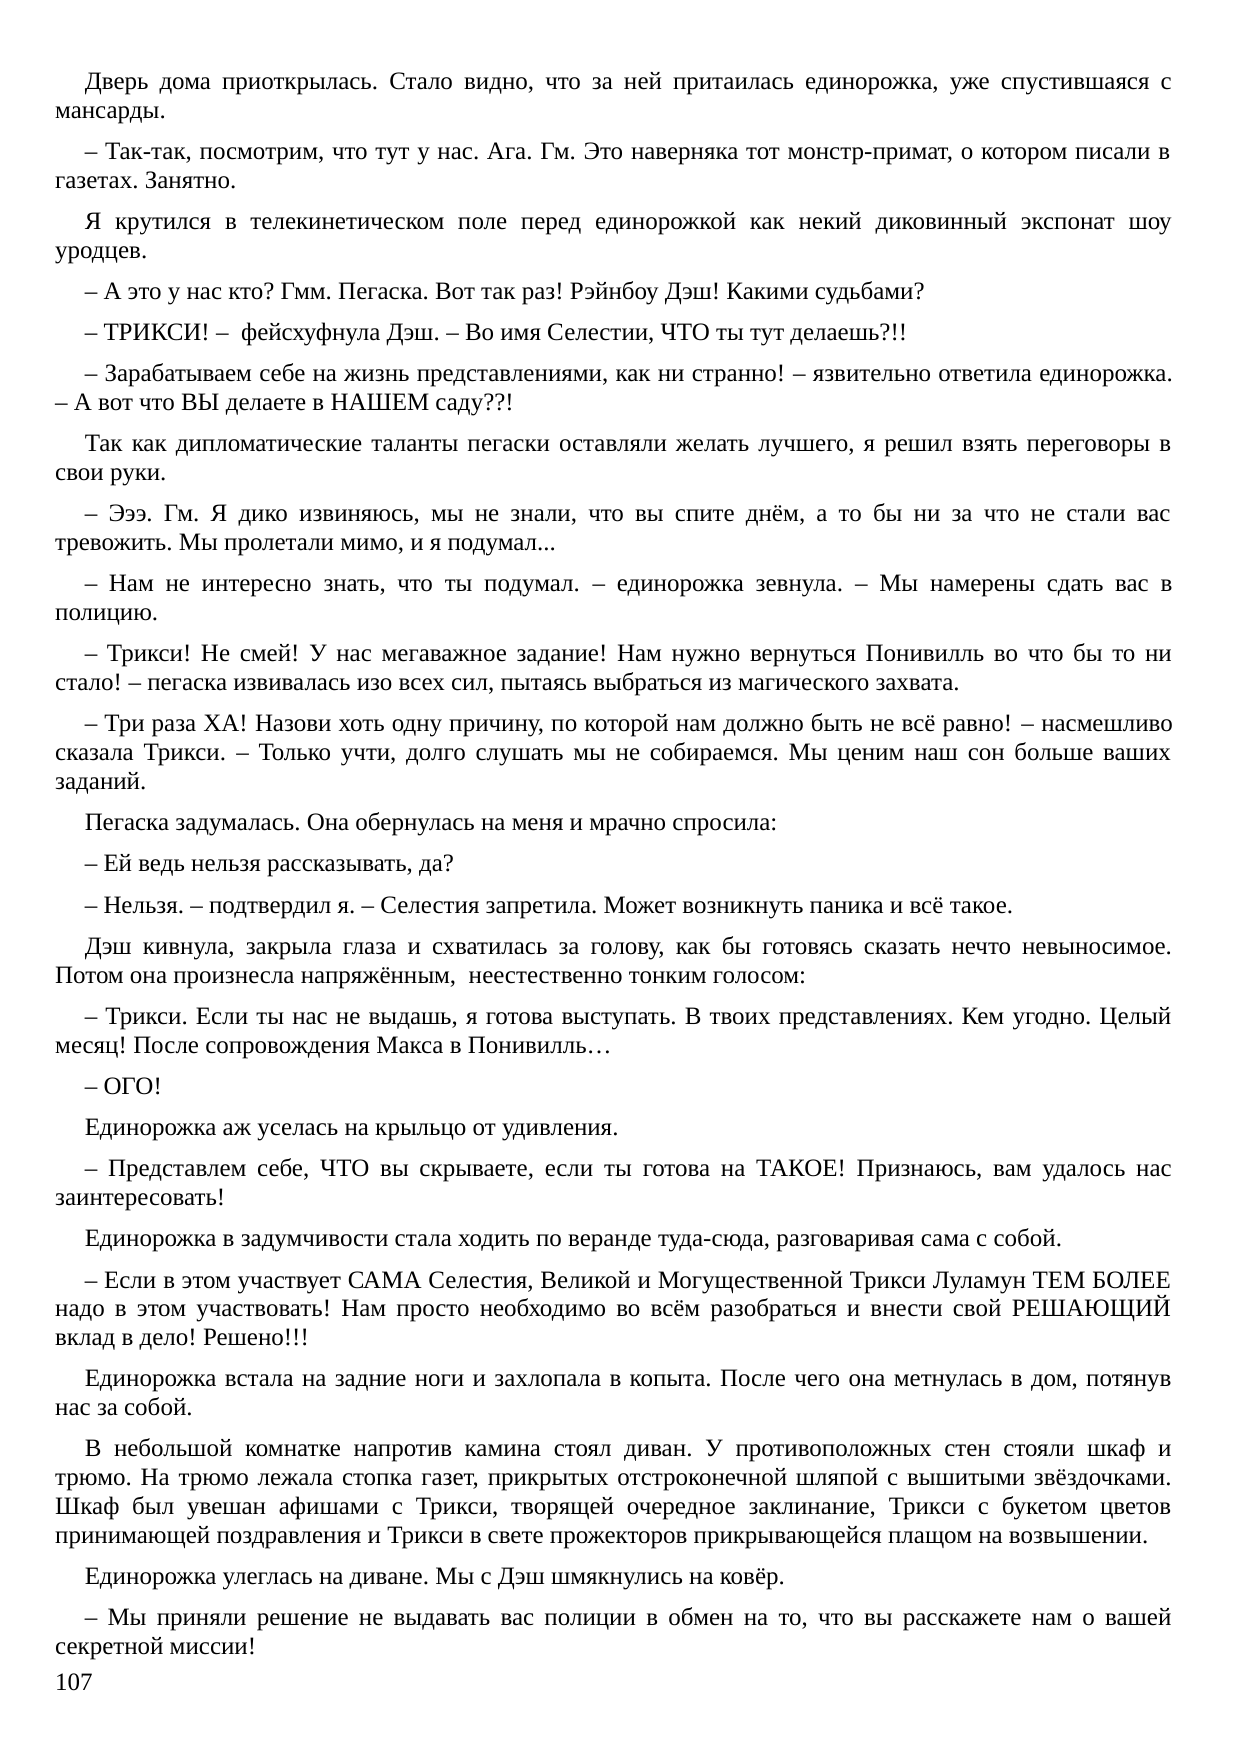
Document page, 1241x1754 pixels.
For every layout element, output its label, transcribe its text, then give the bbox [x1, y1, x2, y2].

text Единорожка встала на задние ноги и захлопала в копыта. После чего она метнулась в дом, потянув нас за собой. [55, 1363, 1173, 1421]
text – Если в этом участвует САМА Селестия, Великой и Могущественной Трикси Луламун ТЕМ БОЛЕЕ надо в этом участвовать! Нам просто необходимо во всём разобраться и внести свой РЕШАЮЩИЙ вклад в дело! Решено!!! [55, 1265, 1173, 1351]
text Пегаска задумалась. Она обернулась на меня и мрачно спросила: [55, 807, 1173, 836]
text – Эээ. Гм. Я дико извиняюсь, мы не знали, что вы спите днём, а то бы ни за что не стали вас тревожить. Мы пролетали мимо, и я подумал... [55, 498, 1173, 556]
text Единорожка аж уселась на крыльцо от удивления. [55, 1112, 1173, 1141]
text – Трикси. Если ты нас не выдашь, я готова выступать. В твоих представлениях. Кем угодно. Целый месяц! После сопровождения Макса в Понивилль… [55, 1001, 1173, 1058]
text Дэш кивнула, закрыла глаза и схватилась за голову, как бы готовясь сказать нечто невыносимое. Потом она произнесла напряжённым, неестественно тонким голосом: [55, 931, 1173, 988]
text – ТРИКСИ! – фейсхуфнула Дэш. – Во имя Селестии, ЧТО ты тут делаешь?!! [55, 317, 1173, 346]
text – ОГО! [55, 1071, 1173, 1100]
text – Нам не интересно знать, что ты подумал. – единорожка зевнула. – Мы намерены сдать вас в полицию. [55, 568, 1173, 626]
text Единорожка улеглась на диване. Мы с Дэш шмякнулись на ковёр. [55, 1561, 1173, 1590]
text Единорожка в задумчивости стала ходить по веранде туда-сюда, разговаривая сама с собой. [55, 1223, 1173, 1252]
text – Так-так, посмотрим, что тут у нас. Ага. Гм. Это наверняка тот монстр-примат, о котором писали в газетах. Занятно. [55, 136, 1173, 193]
text Так как дипломатические таланты пегаски оставляли желать лучшего, я решил взять переговоры в свои руки. [55, 428, 1173, 486]
text – Мы приняли решение не выдавать вас полиции в обмен на то, что вы расскажете нам о вашей секретной миссии! [55, 1602, 1173, 1660]
text – Представлем себе, ЧТО вы скрываете, если ты готова на ТАКОЕ! Признаюсь, вам удалось нас заинтересовать! [55, 1153, 1173, 1211]
text – Нельзя. – подтвердил я. – Селестия запретила. Может возникнуть паника и всё такое. [55, 890, 1173, 918]
text – Три раза ХА! Назови хоть одну причину, по которой нам должно быть не всё равно! – насмешливо сказала Трикси. – Только учти, долго слушать мы не собираемся. Мы ценим наш сон больше ваших заданий. [55, 708, 1173, 795]
text Я крутился в телекинетическом поле перед единорожкой как некий диковинный экспонат шоу уродцев. [55, 206, 1173, 263]
text – Трикси! Не смей! У нас мегаважное задание! Нам нужно вернуться Понивилль во что бы то ни стало! – пегаска извивалась изо всех сил, пытаясь выбраться из магического захвата. [55, 638, 1173, 696]
text – Ей ведь нельзя рассказывать, да? [55, 848, 1173, 877]
text – Зарабатываем себе на жизнь представлениями, как ни странно! – язвительно ответила единорожка. – А вот что ВЫ делаете в НАШЕМ саду??! [55, 358, 1173, 416]
text В небольшой комнатке напротив камина стоял диван. У противоположных стен стояли шкаф и трюмо. На трюмо лежала стопка газет, прикрытых отстроконечной шляпой с вышитыми звёздочками. Шкаф был увешан афишами с Трикси, творящей очередное заклинание, Трикси с букетом цветов принимающей поздравления и Трикси в свете прожекторов прикрывающейся плащом на возвышении. [55, 1433, 1173, 1548]
text – А это у нас кто? Гмм. Пегаска. Вот так раз! Рэйнбоу Дэш! Какими судьбами? [55, 276, 1173, 305]
text Дверь дома приоткрылась. Стало видно, что за ней притаилась единорожка, уже спустившаяся с мансарды. [55, 66, 1173, 123]
